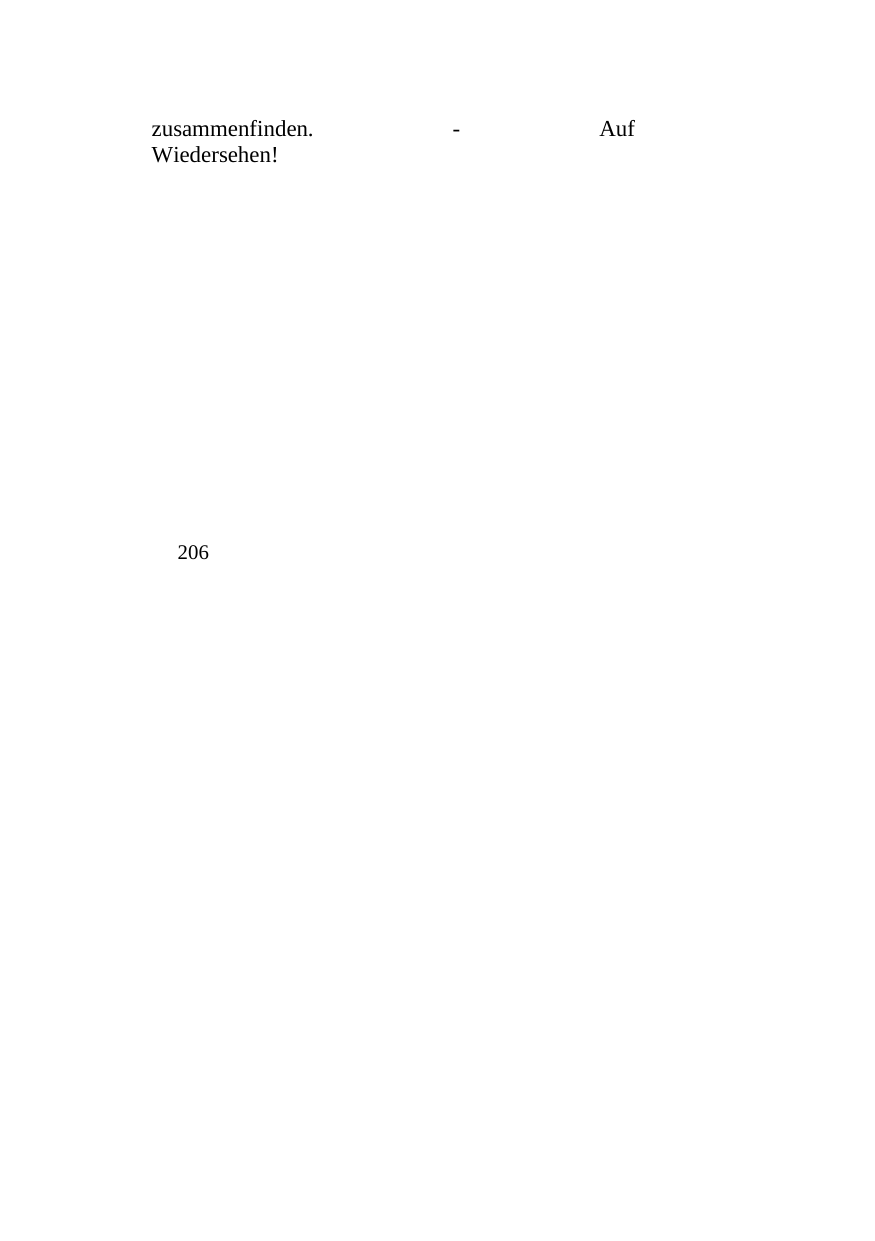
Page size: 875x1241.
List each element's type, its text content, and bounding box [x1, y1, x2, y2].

text 206 [177, 540, 635, 564]
text zusammenfinden. - Auf Wiedersehen! [151, 115, 635, 167]
